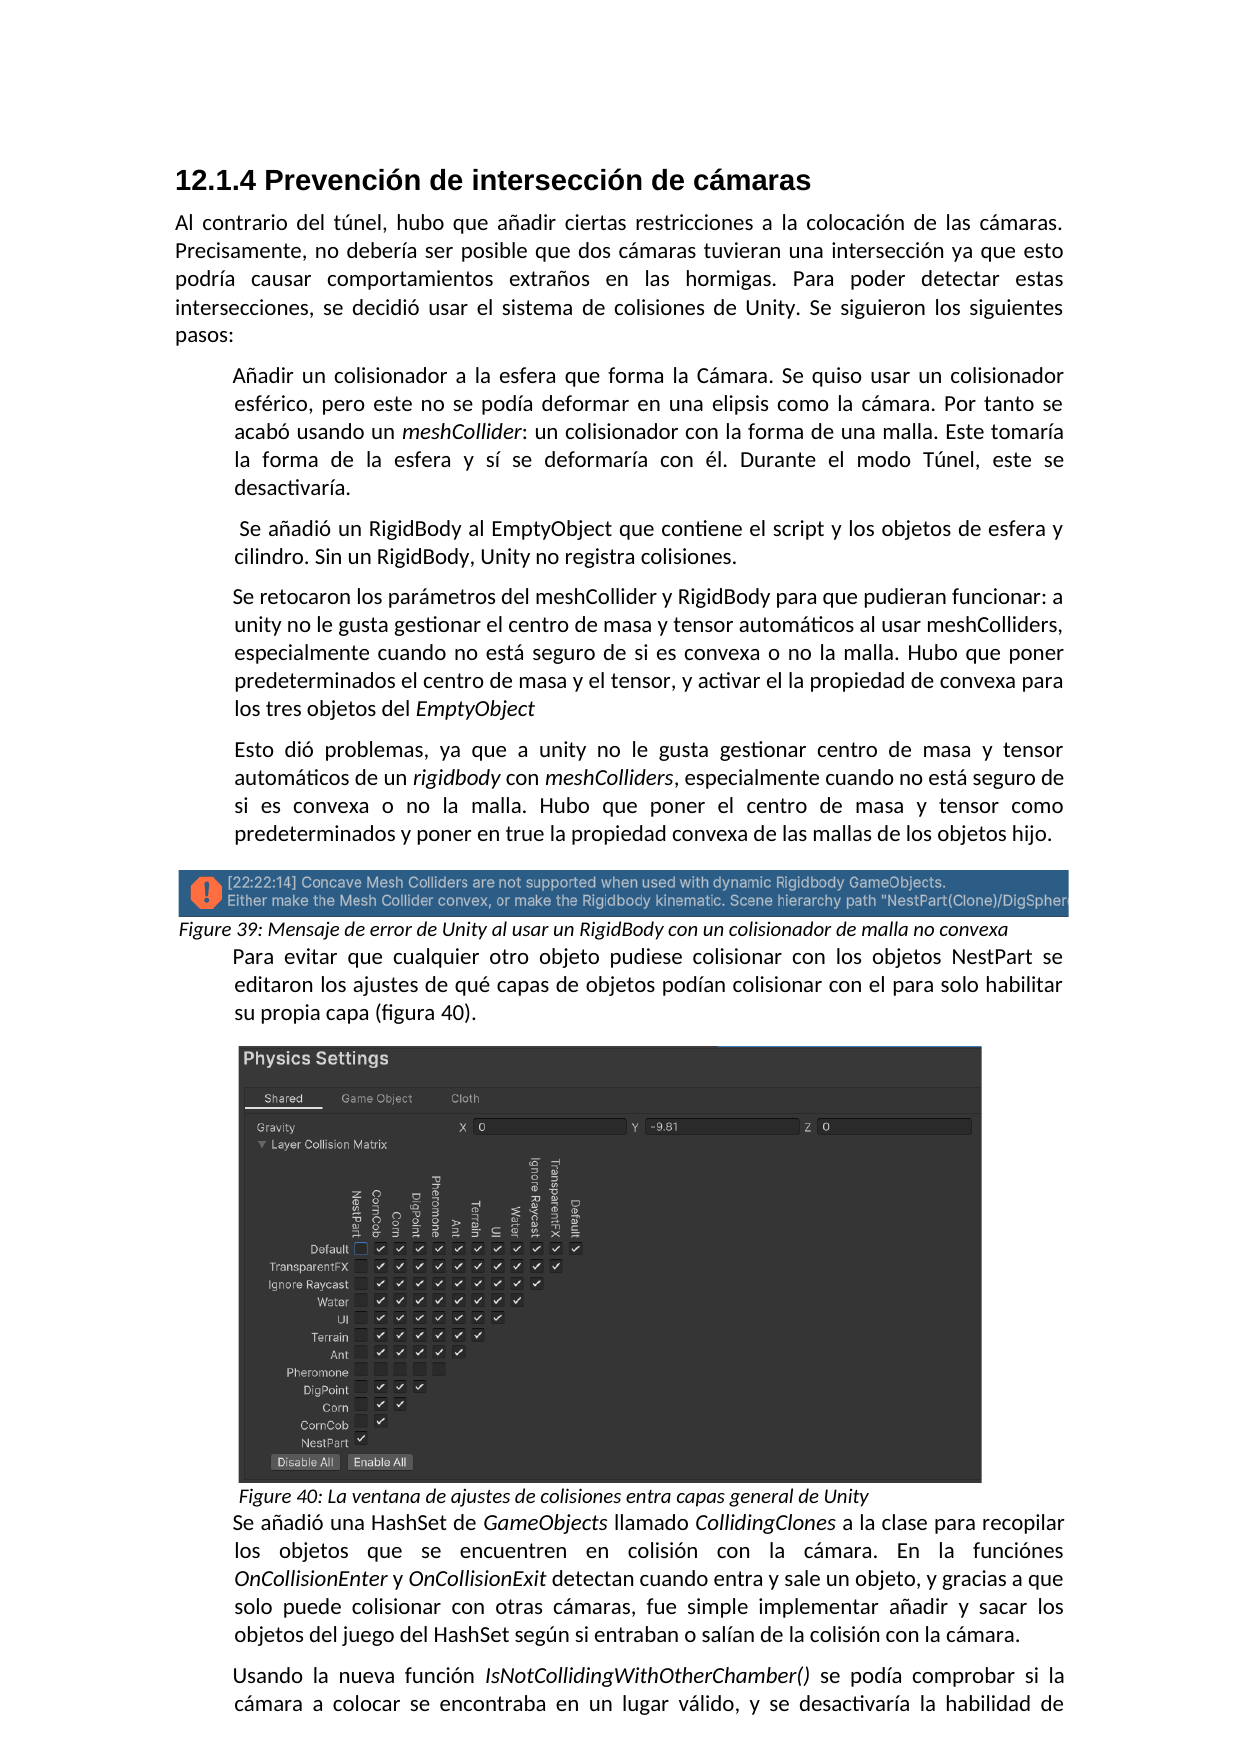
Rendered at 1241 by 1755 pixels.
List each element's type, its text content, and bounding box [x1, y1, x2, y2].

list Añadir un colisionador a la esfera que forma la Cámara. Se quiso usar un colisionador esférico, pero este no se podía deformar en una elipsis como la cámara. Por tanto se acabó usando un meshCollider: un colisionador con la forma de una malla. Este tomaría la forma de la esfera y sí se deformaría con él. Durante el modo Túnel, este se desactivaría. [204, 361, 1065, 501]
list Figure 40: La ventana de ajustes de colisiones entra capas general de Unity [238, 1483, 982, 1508]
text Al contrario del túnel, hubo que añadir ciertas restricciones a la colocación de las cámaras. Precisamente, no debería ser posible que dos cámaras tuvieran una intersección ya que esto podría causar comportamientos extraños en las hormigas. Para poder detectar estas intersecciones, se decidió usar el sistema de colisiones de Unity. Se siguieron los siguientes pasos: [175, 208, 1065, 349]
subtitle Prevención de intersección de cámaras [175, 162, 1065, 196]
list Para evitar que cualquier otro objeto pudiese colisionar con los objetos NestPart se editaron los ajustes de qué capas de objetos podían colisionar con el para solo habilitar su propia capa (figura 40). [204, 942, 1065, 1026]
list [178, 858, 1069, 870]
list Esto dió problemas, ya que a unity no le gusta gestionar centro de masa y tensor automáticos de un rigidbody con meshColliders, especialmente cuando no está seguro de si es convexa o no la malla. Hubo que poner el centro de masa y tensor como predeterminados y poner en true la propiedad convexa de las mallas de los objetos hijo. [204, 735, 1065, 847]
list Se añadió un RigidBody al EmptyObject que contiene el script y los objetos de esfera y cilindro. Sin un RigidBody, Unity no registra colisiones. [204, 514, 1065, 570]
list Figure 39: Mensaje de error de Unity al usar un RigidBody con un colisionador de malla no convexa [178, 917, 1069, 942]
list Se añadió una HashSet de GameObjects llamado CollidingClones a la clase para recopilar los objetos que se encuentren en colisión con la cámara. En la funciónes OnCollisionEnter y OnCollisionExit detectan cuando entra y sale un objeto, y gracias a que solo puede colisionar con otras cámaras, fue simple implementar añadir y sacar los objetos del juego del HashSet según si entraban o salían de la colisión con la cámara. [204, 1033, 1065, 1648]
picture [238, 1046, 982, 1483]
list Usando la nueva función IsNotCollidingWithOtherChamber() se podía comprobar si la cámara a colocar se encontraba en un lugar válido, y se desactivaría la habilidad de [204, 1661, 1065, 1717]
picture [178, 870, 1069, 917]
list Se retocaron los parámetros del meshCollider y RigidBody para que pudieran funcionar: a unity no le gusta gestionar el centro de masa y tensor automáticos al usar meshColliders, especialmente cuando no está seguro de si es convexa o no la malla. Hubo que poner predeterminados el centro de masa y el tensor, y activar el la propiedad de convexa para los tres objetos del EmptyObject [204, 582, 1065, 722]
